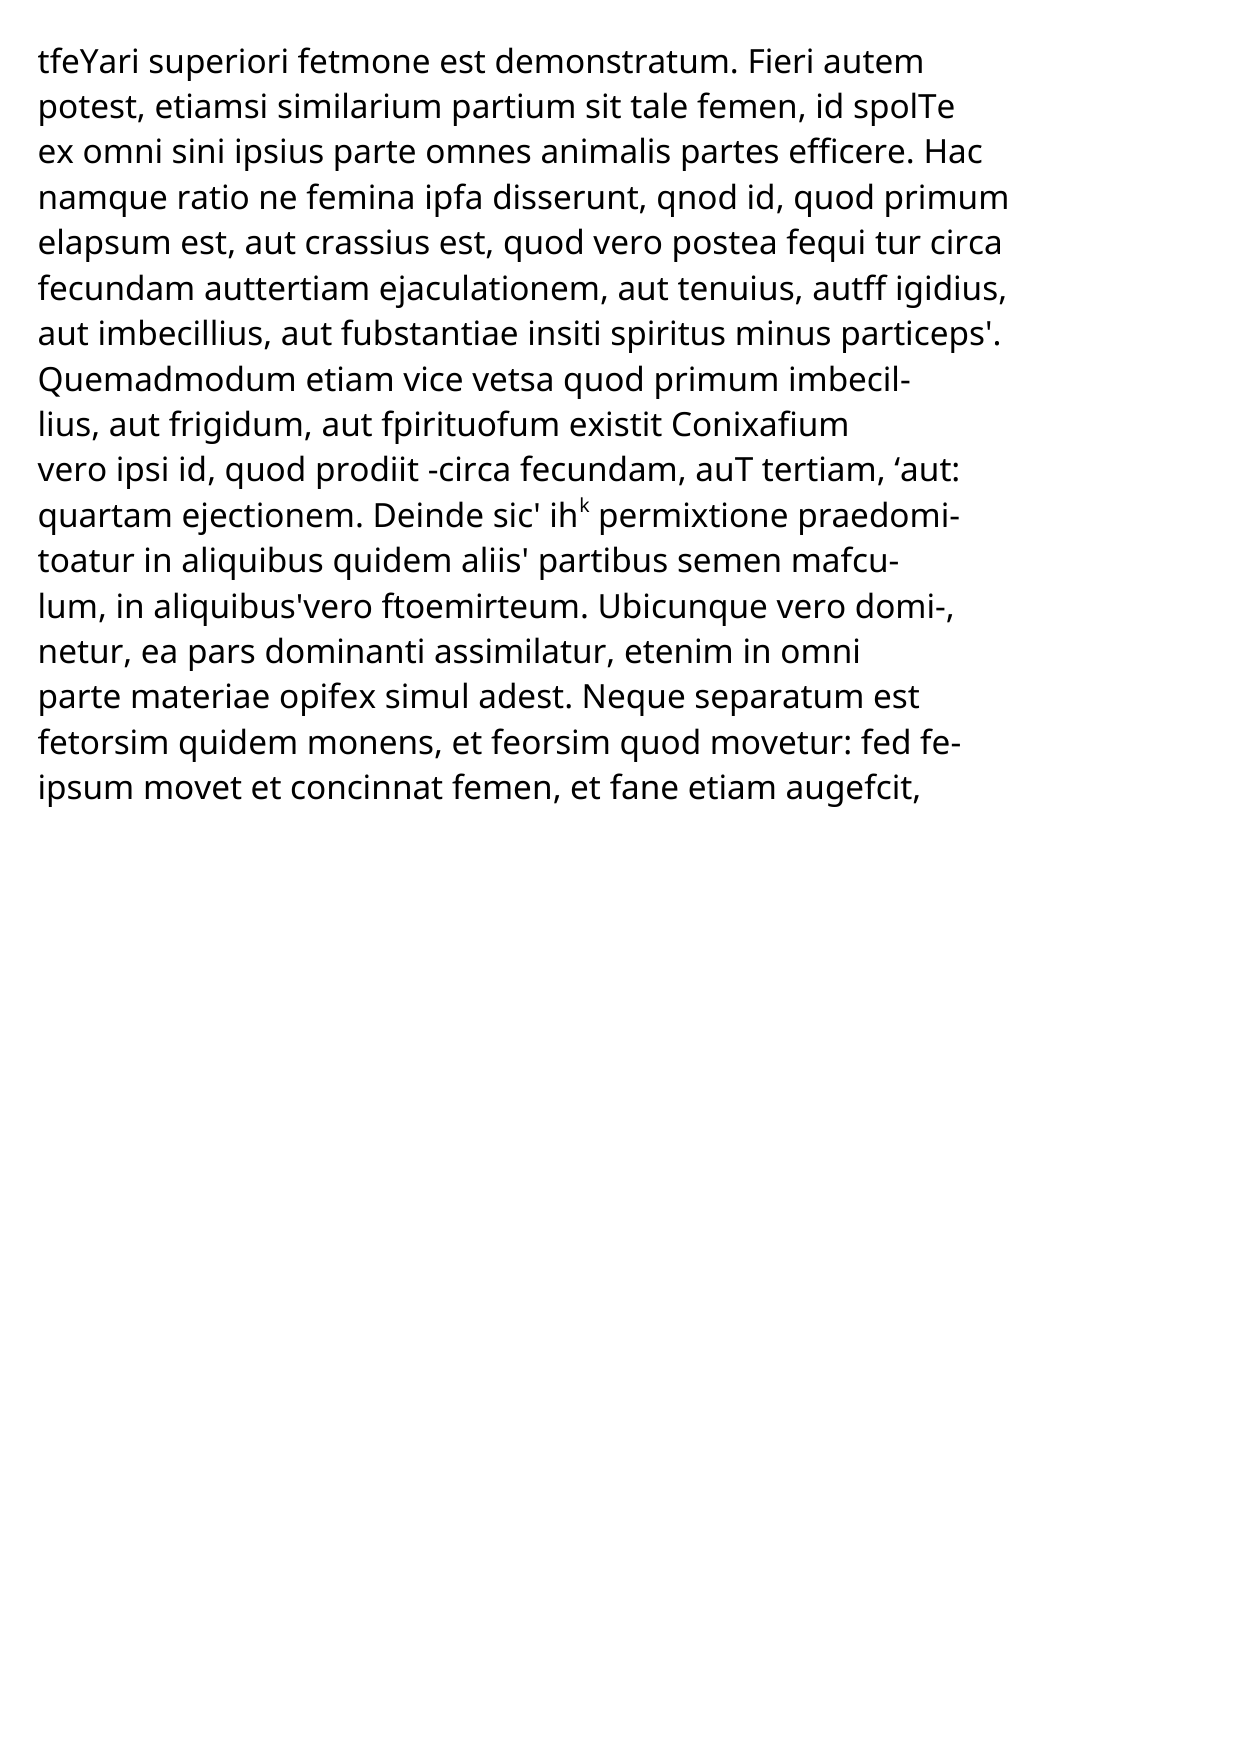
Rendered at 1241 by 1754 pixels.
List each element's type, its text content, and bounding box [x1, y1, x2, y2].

text tfeYari superiori fetmone est demonstratum. Fieri autem potest, etiamsi similarium partium sit tale femen, id spolTe ex omni sini ipsius parte omnes animalis partes efficere. Hac namque ratio ne femina ipfa disserunt, qnod id, quod primum elapsum est, aut crassius est, quod vero postea fequi tur circa fecundam auttertiam ejaculationem, aut tenuius, autff igidius, aut imbecillius, aut fubstantiae insiti spiritus minus particeps'. Quemadmodum etiam vice vetsa quod primum imbecil- lius, aut frigidum, aut fpirituofum existit Conixafium vero ipsi id, quod prodiit -circa fecundam, auT tertiam, ‘aut: quartam ejectionem. Deinde sic' ihk permixtione praedomi- toatur in aliquibus quidem aliis' partibus semen mafcu- lum, in aliquibus'vero ftoemirteum. Ubicunque vero domi-, netur, ea pars dominanti assimilatur, etenim in omni parte materiae opifex simul adest. Neque separatum est fetorsim quidem monens, et feorsim quod movetur: fed fe- ipsum movet et concinnat femen, et fane etiam augefcit, [37, 37, 1203, 809]
